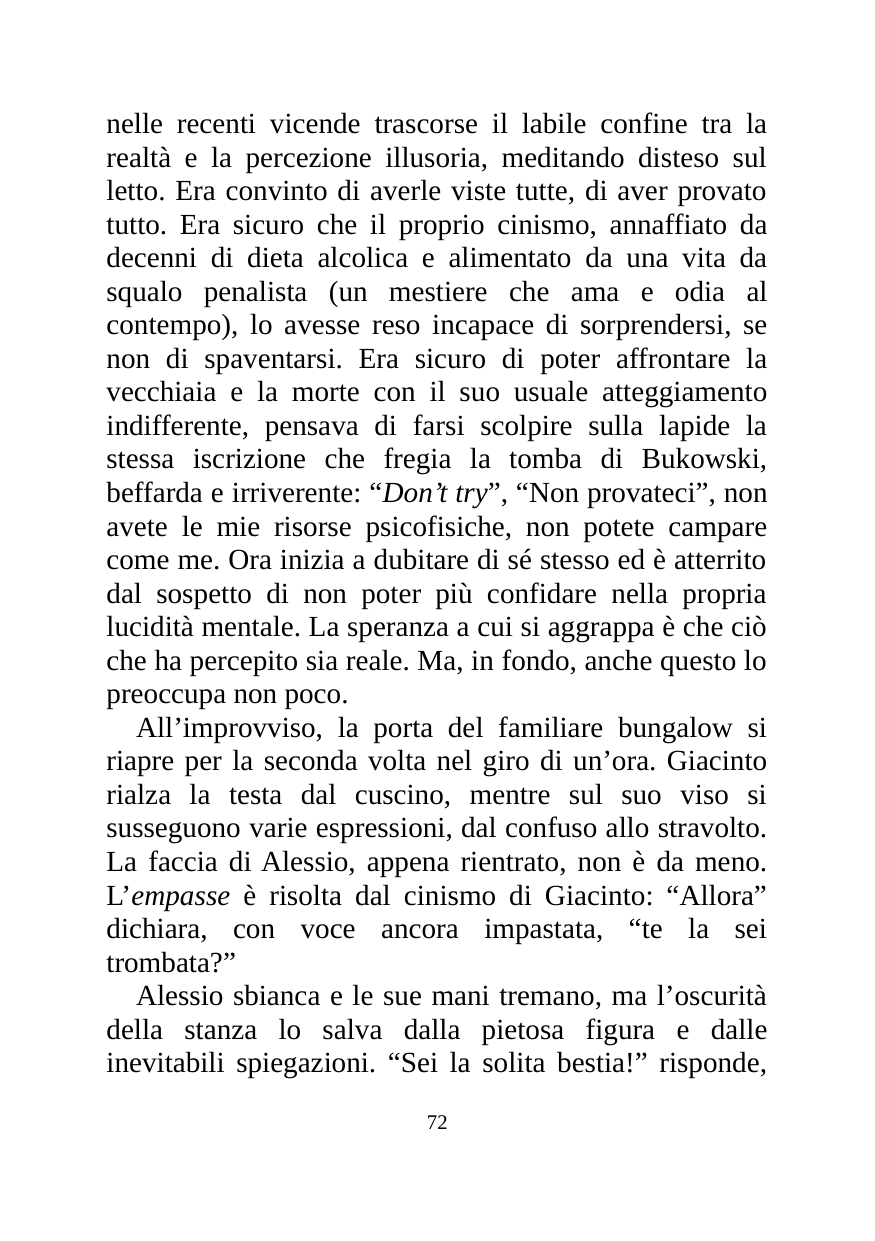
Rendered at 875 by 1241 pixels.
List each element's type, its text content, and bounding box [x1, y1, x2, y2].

text All’improvviso, la porta del familiare bungalow si riapre per la seconda volta nel giro di un’ora. Giacinto rialza la testa dal cuscino, mentre sul suo viso si susseguono varie espressioni, dal confuso allo stravolto. La faccia di Alessio, appena rientrato, non è da meno. L’empasse è risolta dal cinismo di Giacinto: “Allora” dichiara, con voce ancora impastata, “te la sei trombata?” [106, 710, 768, 978]
text nelle recenti vicende trascorse il labile confine tra la realtà e la percezione illusoria, meditando disteso sul letto. Era convinto di averle viste tutte, di aver provato tutto. Era sicuro che il proprio cinismo, annaffiato da decenni di dieta alcolica e alimentato da una vita da squalo penalista (un mestiere che ama e odia al contempo), lo avesse reso incapace di sorprendersi, se non di spaventarsi. Era sicuro di poter affrontare la vecchiaia e la morte con il suo usuale atteggiamento indifferente, pensava di farsi scolpire sulla lapide la stessa iscrizione che fregia la tomba di Bukowski, beffarda e irriverente: “Don’t try”, “Non provateci”, non avete le mie risorse psicofisiche, non potete campare come me. Ora inizia a dubitare di sé stesso ed è atterrito dal sospetto di non poter più confidare nella propria lucidità mentale. La speranza a cui si aggrappa è che ciò che ha percepito sia reale. Ma, in fondo, anche questo lo preoccupa non poco. [106, 106, 768, 710]
text Alessio sbianca e le sue mani tremano, ma l’oscurità della stanza lo salva dalla pietosa figura e dalle inevitabili spiegazioni. “Sei la solita bestia!” risponde, [106, 978, 768, 1079]
